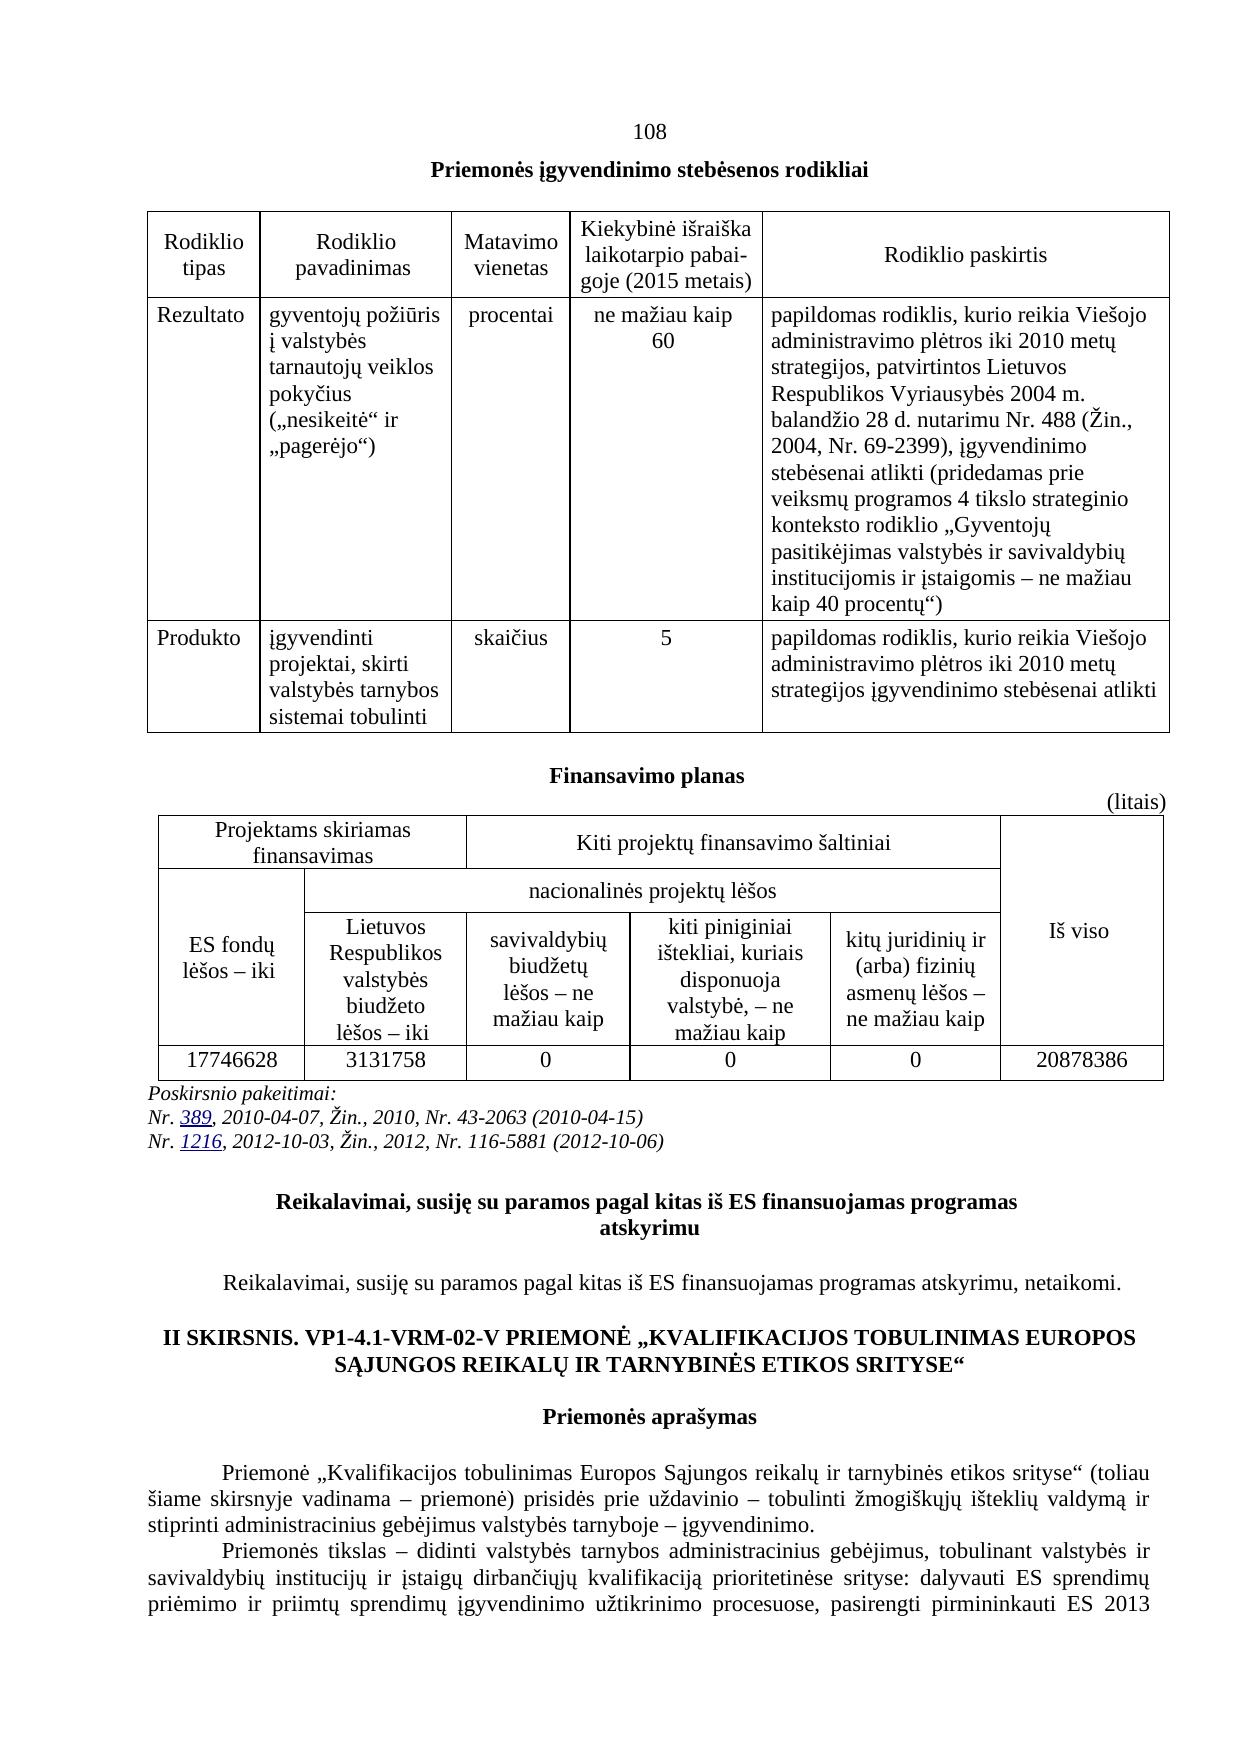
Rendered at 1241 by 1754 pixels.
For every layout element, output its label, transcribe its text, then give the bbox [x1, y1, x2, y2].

table_cell 3131758 [305, 1046, 466, 1079]
table_header Iš viso [1001, 816, 1163, 1045]
table_cell skaičius [452, 621, 569, 732]
text Poskirsnio pakeitimai: [148, 1081, 1152, 1105]
text (litais) [148, 788, 1166, 814]
text Nr. 1216, 2012-10-03, Žin., 2012, Nr. 116-5881 (2012-10-06) [148, 1129, 1152, 1153]
table_cell savivaldybių biudžetų lėšos – ne mažiau kaip [467, 913, 629, 1045]
table_cell papildomas rodiklis, kurio reikia Viešojo administravimo plėtros iki 2010 metų strategijos, patvirtintos Lietuvos Respublikos Vyriausybės 2004 m. balandžio 28 d. nutarimu Nr. 488 (Žin., 2004, Nr. 69-2399), įgyvendinimo stebėsenai atlikti (pridedamas prie veiksmų programos 4 tikslo strateginio konteksto rodiklio „Gyventojų pasitikėjimas valstybės ir savivaldybių institucijomis ir įstaigo­mis – ne mažiau kaip 40 procentų“) [763, 298, 1169, 620]
table_header Kiti projektų finansavimo šaltiniai [467, 816, 1000, 868]
table_header Rodiklio paskirtis [763, 212, 1169, 297]
table_cell nacionalinės projektų lėšos [305, 869, 1000, 912]
text Reikalavimai, susiję su paramos pagal kitas iš ES finansuojamas programas atskyrimu, netaikomi. [148, 1269, 1152, 1296]
table_header Rodiklio tipas [148, 212, 259, 297]
table_cell 0 [831, 1046, 1000, 1079]
table_cell gyventojų požiūris į valstybės tarnautojų veiklos pokyčius („nesikeitė“ ir „pagerėjo“) [261, 298, 451, 620]
table_cell Produkto [148, 621, 259, 732]
table_cell 17746628 [159, 1046, 304, 1079]
table_cell ne mažiau kaip 60 [571, 298, 762, 620]
table_header Matavimo vienetas [452, 212, 569, 297]
text Priemonės įgyvendinimo stebėsenos rodikliai [148, 156, 1152, 182]
table_cell ES fondų lėšos – iki [159, 869, 304, 1045]
text Reikalavimai, susiję su paramos pagal kitas iš ES finansuojamas programas atskyrimu [148, 1188, 1152, 1241]
table_cell 0 [467, 1046, 629, 1079]
text Priemonė „Kvalifikacijos tobulinimas Europos Sąjungos reikalų ir tarnybinės etikos srityse“ (toliau šiame skirsnyje vadinama – priemonė) prisidės prie uždavinio – tobulinti žmogiškųjų išteklių valdymą ir stiprinti administracinius gebėjimus valstybės tarnyboje – įgyvendinimo. [148, 1458, 1152, 1538]
text Priemonės tikslas – didinti valstybės tarnybos administracinius gebėjimus, tobulinant valstybės ir savivaldybių institucijų ir įstaigų dirbančiųjų kvalifikaciją prioritetinėse srityse: dalyvauti ES sprendimų priėmimo ir priimtų sprendimų įgyvendinimo užtikrinimo procesuose, pasirengti pirmininkauti ES 2013 [148, 1538, 1152, 1617]
table_header Kiekybinė išraiška laikotarpio pabai­goje (2015 metais) [571, 212, 762, 297]
table_cell procentai [452, 298, 569, 620]
table_cell Lietuvos Respublikos valstybės biudžeto lėšos – iki [305, 913, 466, 1045]
text II SKIRSNIS. VP1-4.1-VRM-02-V PRIEMONĖ „KVALIFIKACIJOS TOBULINIMAS EUROPOS SĄJUNGOS REIKALŲ IR TARNYBINĖS ETIKOS SRITYSE“ [148, 1324, 1152, 1377]
table_cell 0 [631, 1046, 830, 1079]
text Priemonės aprašymas [148, 1403, 1152, 1430]
table_cell įgyvendinti projektai, skirti valstybės tarnybos sistemai tobulinti [261, 621, 451, 732]
table_header Rodiklio pavadinimas [261, 212, 451, 297]
table_cell kiti piniginiai ištekliai, kuriais disponuoja valstybė, – ne mažiau kaip [631, 913, 830, 1045]
text Finansavimo planas [148, 762, 1152, 788]
table_cell kitų juridinių ir (arba) fizinių asmenų lėšos – ne mažiau kaip [831, 913, 1000, 1045]
table_header Projektams skiriamas finansavimas [159, 816, 466, 868]
table_cell 20878386 [1001, 1046, 1163, 1079]
table_cell papildomas rodiklis, kurio reikia Viešojo administravimo plėtros iki 2010 metų strategijos įgyvendinimo stebėsenai atlikti [763, 621, 1169, 732]
text Nr. 389, 2010-04-07, Žin., 2010, Nr. 43-2063 (2010-04-15) [148, 1105, 1152, 1129]
table_cell Rezultato [148, 298, 259, 620]
table_cell 5 [571, 621, 762, 732]
